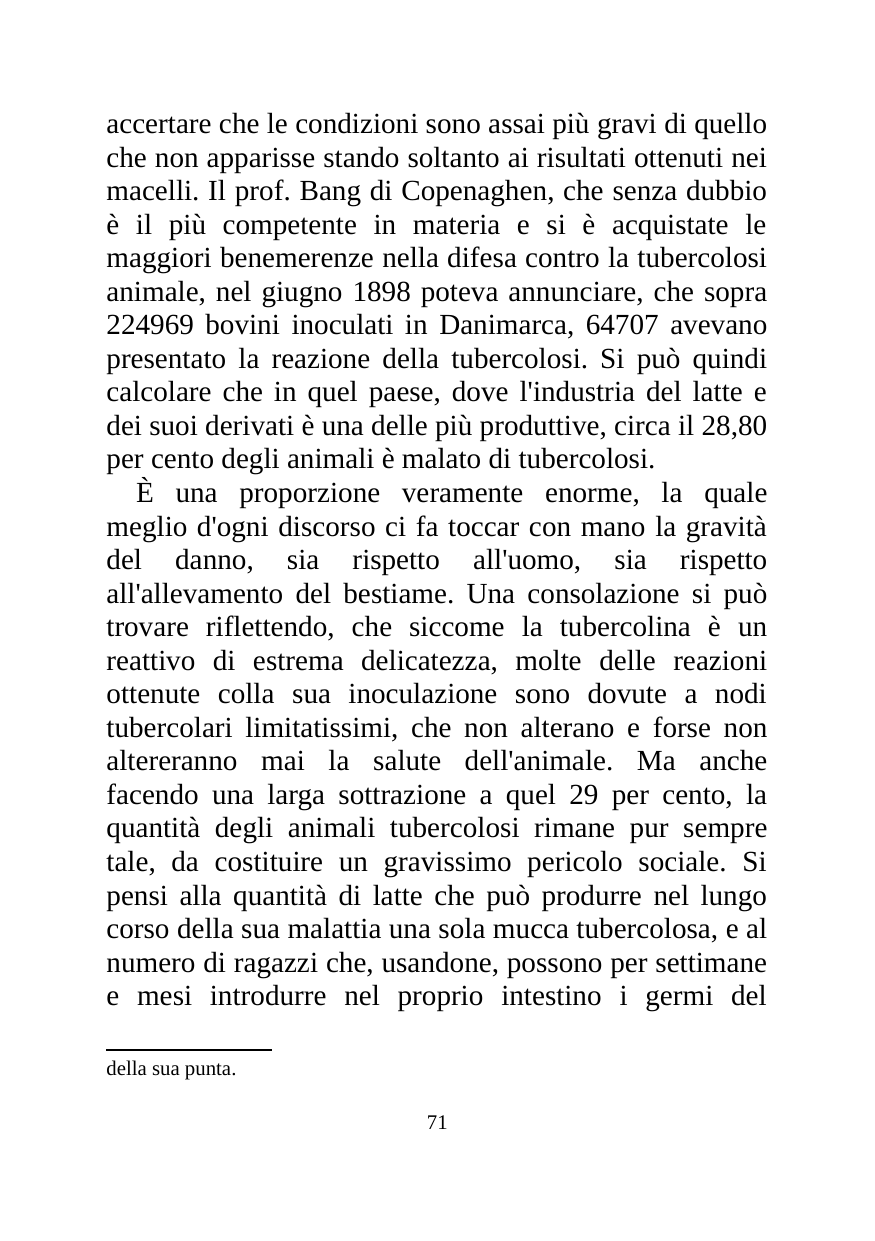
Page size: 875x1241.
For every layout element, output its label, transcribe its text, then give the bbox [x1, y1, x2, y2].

text accertare che le condizioni sono assai più gravi di quello che non apparisse stando soltanto ai risultati ottenuti nei macelli. Il prof. Bang di Copenaghen, che senza dubbio è il più competente in materia e si è acquistate le maggiori benemerenze nella difesa contro la tubercolosi animale, nel giugno 1898 poteva annunciare, che sopra 224969 bovini inoculati in Danimarca, 64707 avevano presentato la reazione della tubercolosi. Si può quindi calcolare che in quel paese, dove l'industria del latte e dei suoi derivati è una delle più produttive, circa il 28,80 per cento degli animali è malato di tubercolosi. [106, 106, 768, 475]
text della sua punta. [106, 1056, 768, 1080]
text È una proporzione veramente enorme, la quale meglio d'ogni discorso ci fa toccar con mano la gravità del danno, sia rispetto all'uomo, sia rispetto all'allevamento del bestiame. Una consolazione si può trovare riflettendo, che siccome la tubercolina è un reattivo di estrema delicatezza, molte delle reazioni ottenute colla sua inoculazione sono dovute a nodi tubercolari limitatissimi, che non alterano e forse non altereranno mai la salute dell'animale. Ma anche facendo una larga sottrazione a quel 29 per cento, la quantità degli animali tubercolosi rimane pur sempre tale, da costituire un gravissimo pericolo sociale. Si pensi alla quantità di latte che può produrre nel lungo corso della sua malattia una sola mucca tubercolosa, e al numero di ragazzi che, usandone, possono per settimane e mesi introdurre nel proprio intestino i germi del [106, 475, 768, 1012]
